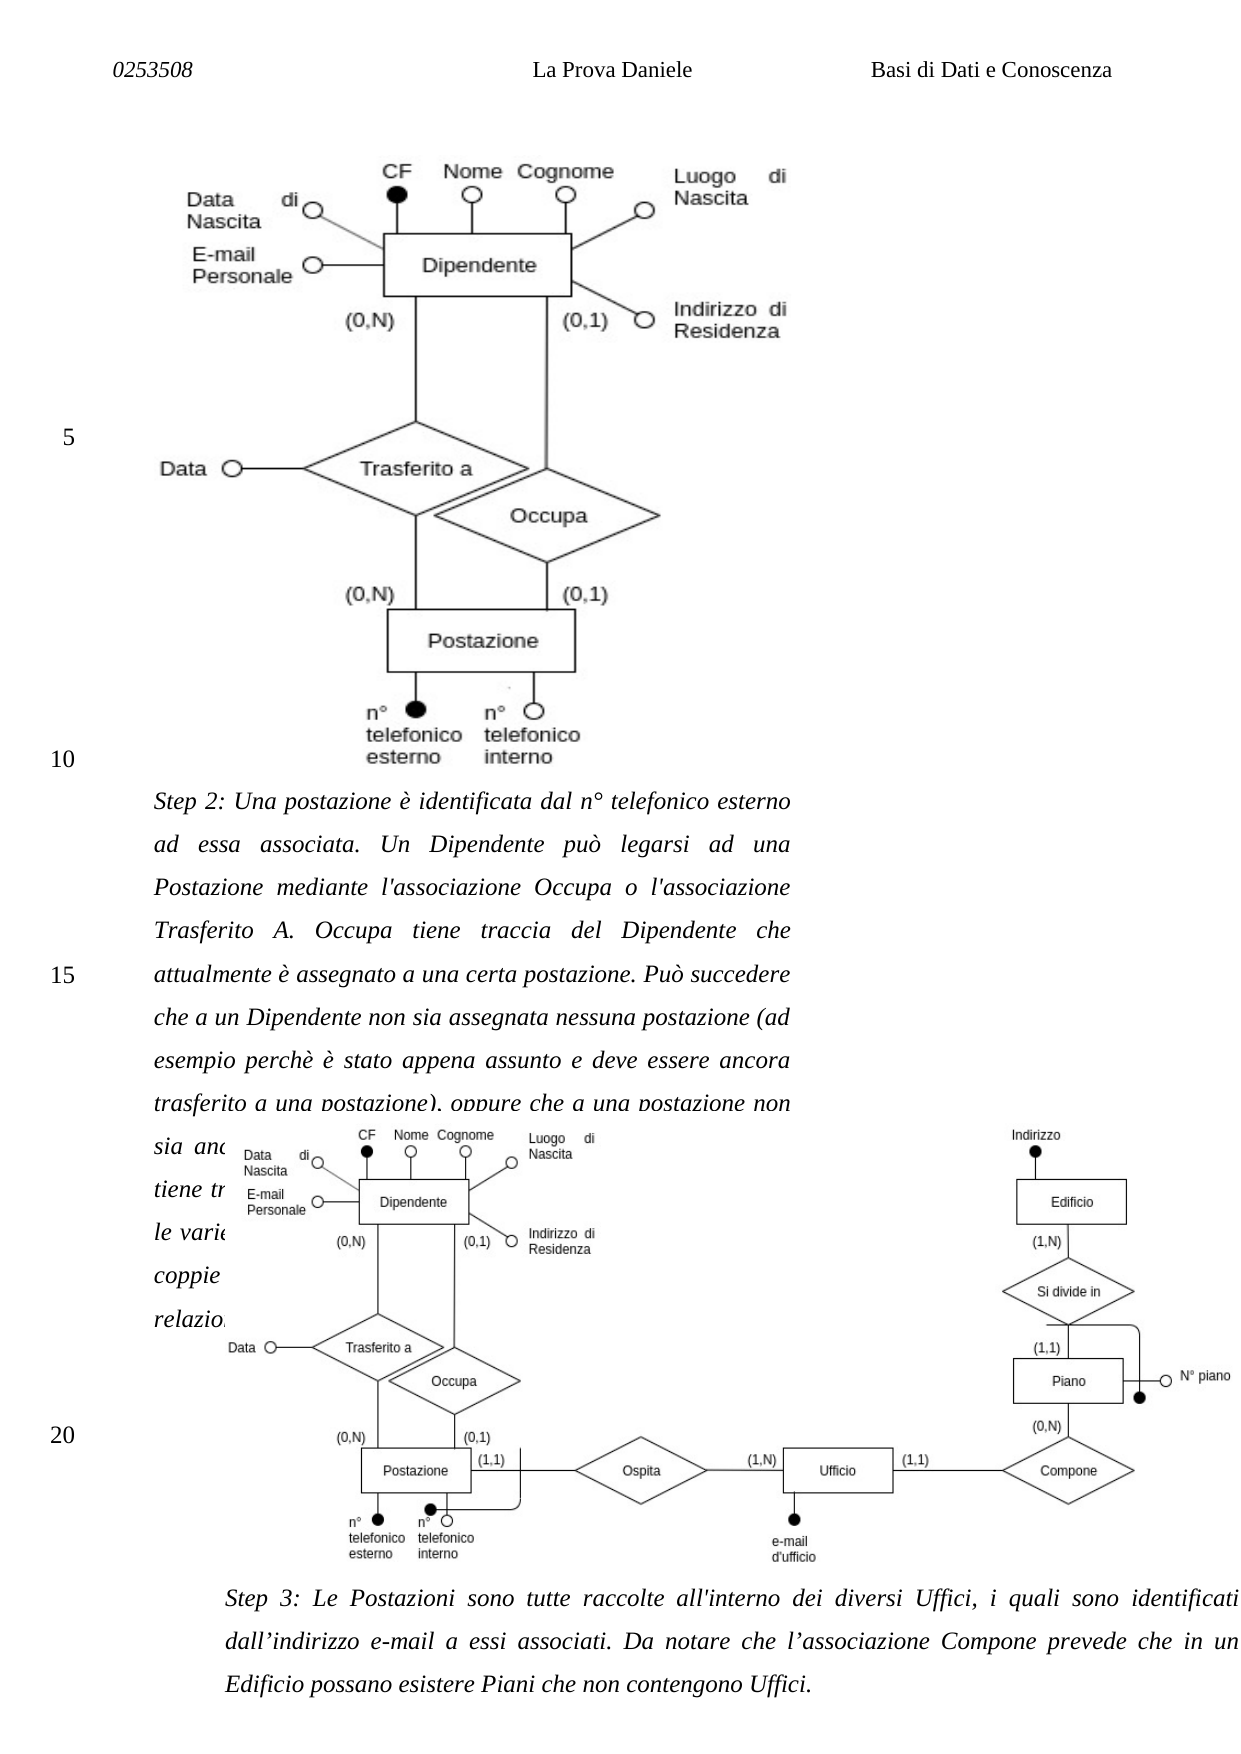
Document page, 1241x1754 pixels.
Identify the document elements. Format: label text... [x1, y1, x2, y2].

picture [225, 1123, 1240, 1564]
text Step 3: Le Postazioni sono tutte raccolte all'interno dei diversi Uffici, i quali sono identificati dall’indirizzo e-mail a essi associati. Da notare che l’associazione Compone prevede che in un Edificio possano esistere Piani che non contengono Uffici. [225, 1564, 1240, 1698]
text Step 2: Una postazione è identificata dal n° telefonico esterno ad essa associata. Un Dipendente può legarsi ad una Postazione mediante l'associazione Occupa o l'associazione Trasferito A. Occupa tiene traccia del Dipendente che attualmente è assegnato a una certa postazione. Può succedere che a un Dipendente non sia assegnata nessuna postazione (ad esempio perchè è stato appena assunto e deve essere ancora trasferito a una postazione), oppure che a una postazione non sia ancora stato assegnato nessun Dipendente. Trasferito In tiene traccia della storia dei trasferimenti di un Dipedente tra le varie Postazioni presenti nell'azienda, distinguendo le varie coppie (Dipendente, Postazione) mediante l'attributo di relazione Data. [154, 767, 791, 1332]
picture [153, 155, 792, 767]
